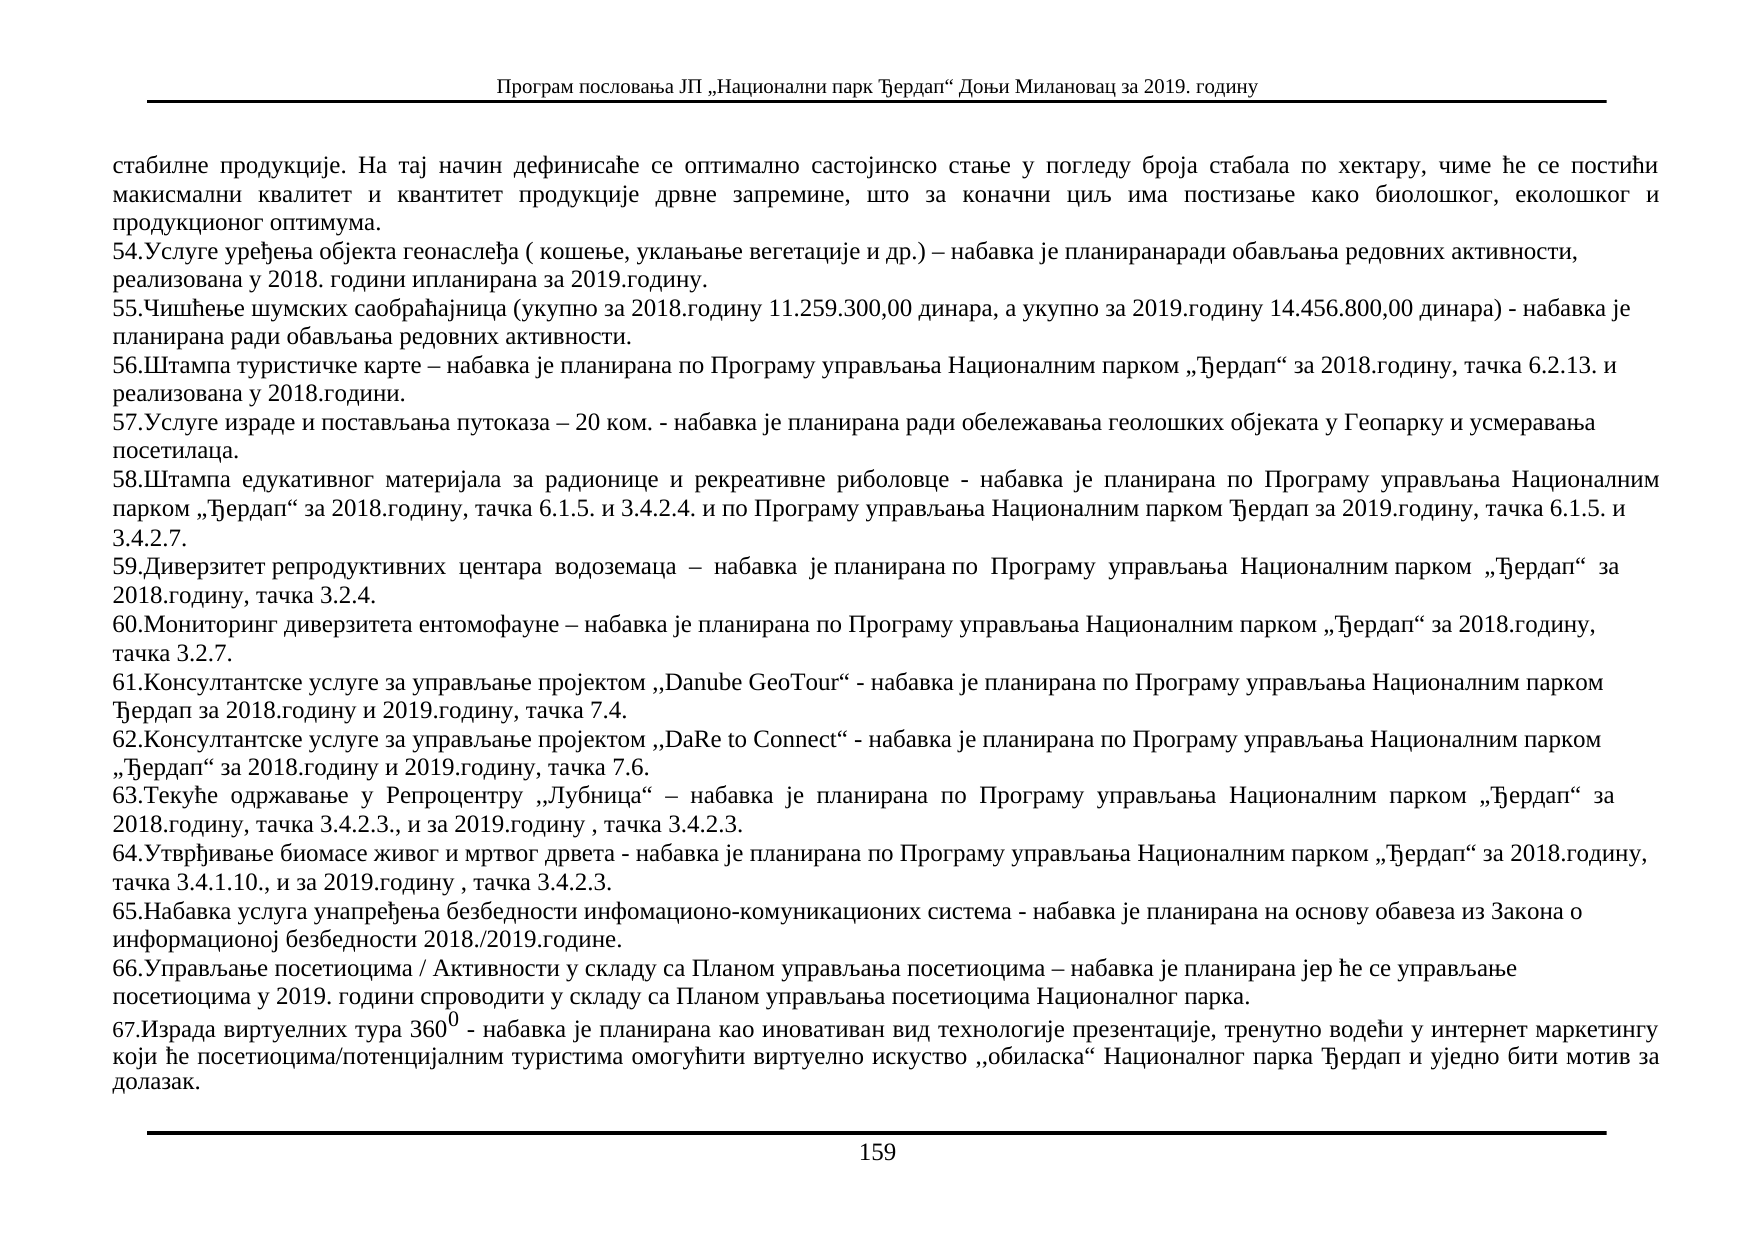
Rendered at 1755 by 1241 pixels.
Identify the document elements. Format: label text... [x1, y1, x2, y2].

list Штампа едукативног материјала за радионице и рекреативне риболовце - набавка је планирана по Програму управљања Националним парком „Ђердап“ за 2018.годину, тачка 6.1.5. и 3.4.2.4. и по Програму управљања Националним парком Ђердап за 2019.годину, тачка 6.1.5. и [112, 466, 1661, 521]
list Услуге израде и постављања путоказа – 20 ком. - набавка је планирана ради обележавања геолошких објеката у Геопарку и усмеравања посетилаца. [112, 408, 1659, 464]
list Утврђивање биомасе живог и мртвог дрвета - набавка је планирана по Програму управљања Националним парком „Ђердап“ за 2018.годину, [112, 838, 1661, 867]
list Управљање посетиоцима / Активности у складу са Планом управљања посетиоцима – набавка је планирана јер ће се управљање посетиоцима у 2019. години спроводити у складу са Планом управљања посетиоцима Националног парка. [112, 954, 1659, 1010]
list Чишћење шумских саобраћајница (укупно за 2018.годину 11.259.300,00 динара, а укупно за 2019.годину 14.456.800,00 динара) - набавка је планирана ради обављања редовних активности. [112, 294, 1661, 350]
list Услуге уређења објекта геонаслеђа ( кошење, уклањање вегетације и др.) – набавка је планиранаради обављања редовних активности, реализована у 2018. години ипланирана за 2019.годину. [112, 237, 1661, 293]
text 159 [112, 1137, 1643, 1165]
list Мониторинг диверзитета ентомофауне – набавка је планирана по Програму управљања Националним парком „Ђердап“ за 2018.годину, [112, 609, 1661, 638]
list Текуће одржавање у Репроцентру ,,Лубница“ – набавка је планирана по Програму управљања Националним парком „Ђердап“ за [112, 781, 1661, 809]
list Консултантске услуге за управљање пројектом ,,Danube GeoTour“ - набавка је планирана по Програму управљања Националним парком Ђердап за 2018.годину и 2019.годину, тачка 7.4. [112, 668, 1659, 723]
list Израда виртуелних тура 3600 - набавка је планирана као иновативан вид технологије презентације, тренутно водећи у интернет маркетингу који ће посетиоцима/потенцијалним туристима омогућити виртуелно искуство ,,обиласка“ Националног парка Ђердап и уједно бити мотив за долазак. [112, 1010, 1661, 1095]
list Диверзитет репродуктивних центара водоземаца – набавка је планирана по Програму управљања Националним парком „Ђердап“ за [112, 551, 1661, 580]
text тачка 3.4.1.10., и за 2019.годину , тачка 3.4.2.3. [112, 867, 1661, 896]
text Програм пословања ЈП „Национални парк Ђердап“ Доњи Милановац за 2019. годину [112, 74, 1643, 98]
list Набавка услуга унапређења безбедности инфомационо-комуникационих система - набавка је планирана на основу обавеза из Закона о информационој безбедности 2018./2019.године. [112, 897, 1659, 953]
text 2018.годину, тачка 3.4.2.3., и за 2019.годину , тачка 3.4.2.3. [112, 809, 1661, 838]
list Штампа туристичке карте – набавка је планирана по Програму управљања Националним парком „Ђердап“ за 2018.годину, тачка 6.2.13. и реализована у 2018.години. [112, 351, 1659, 407]
text стабилне продукције. На тај начин дефинисаће се оптимално састојинско стање у погледу броја стабала по хектару, чиме ће се постићи макисмални квалитет и квантитет продукције дрвне запремине, што за коначни циљ има постизање како биолошког, еколошког и продукционог оптимума. [112, 151, 1661, 236]
text тачка 3.2.7. [112, 638, 1661, 666]
list Консултантске услуге за управљање пројектом ,,DaRe to Connect“ - набавка је планирана по Програму управљања Националним парком „Ђердап“ за 2018.годину и 2019.годину, тачка 7.6. [112, 725, 1659, 781]
text 2018.годину, тачка 3.2.4. [112, 580, 1661, 609]
